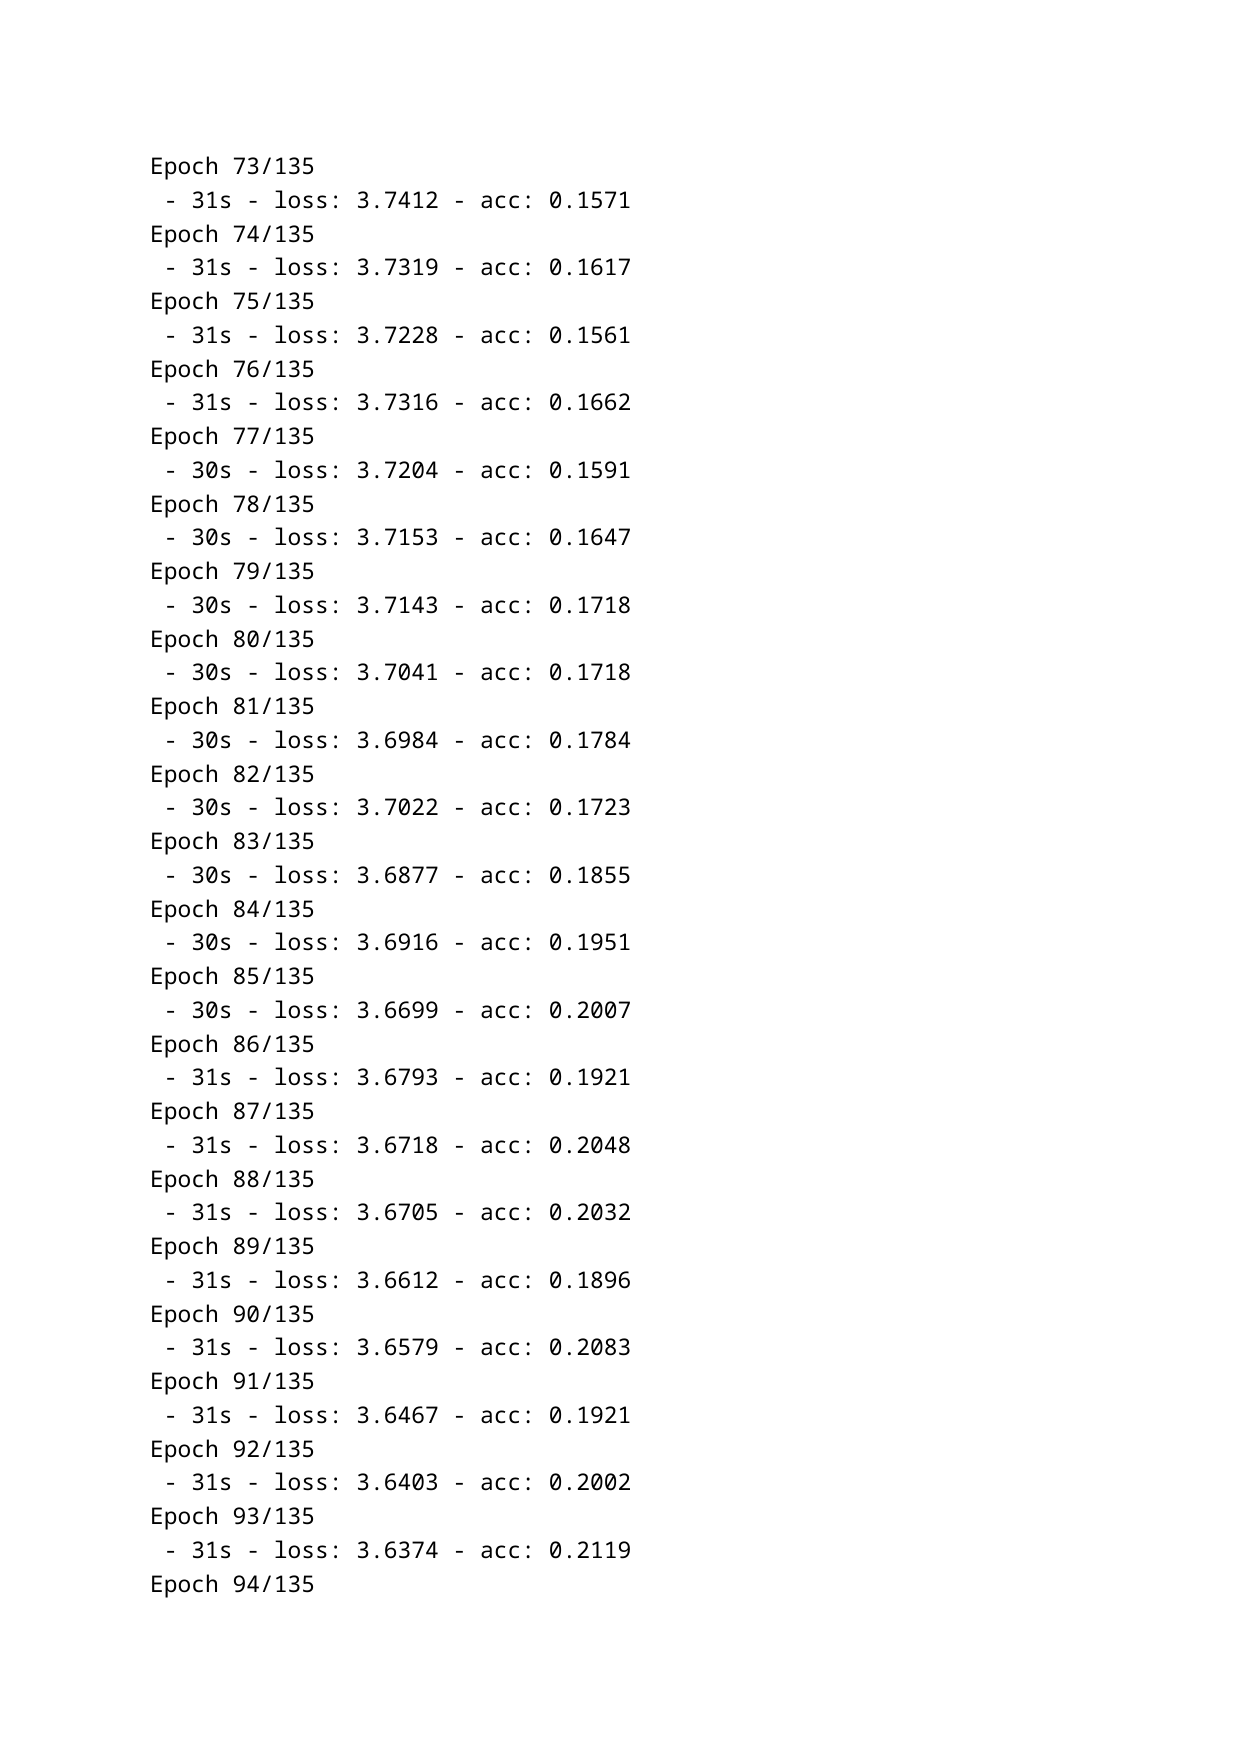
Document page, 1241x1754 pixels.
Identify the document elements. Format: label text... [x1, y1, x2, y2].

text Epoch 73/135 - 31s - loss: 3.7412 - acc: 0.1571 Epoch 74/135 - 31s - loss: 3.7319 - acc: 0.1617 Epoch 75/135 - 31s - loss: 3.7228 - acc: 0.1561 Epoch 76/135 - 31s - loss: 3.7316 - acc: 0.1662 Epoch 77/135 - 30s - loss: 3.7204 - acc: 0.1591 Epoch 78/135 - 30s - loss: 3.7153 - acc: 0.1647 Epoch 79/135 - 30s - loss: 3.7143 - acc: 0.1718 Epoch 80/135 - 30s - loss: 3.7041 - acc: 0.1718 Epoch 81/135 - 30s - loss: 3.6984 - acc: 0.1784 Epoch 82/135 - 30s - loss: 3.7022 - acc: 0.1723 Epoch 83/135 - 30s - loss: 3.6877 - acc: 0.1855 Epoch 84/135 - 30s - loss: 3.6916 - acc: 0.1951 Epoch 85/135 - 30s - loss: 3.6699 - acc: 0.2007 Epoch 86/135 - 31s - loss: 3.6793 - acc: 0.1921 Epoch 87/135 - 31s - loss: 3.6718 - acc: 0.2048 Epoch 88/135 - 31s - loss: 3.6705 - acc: 0.2032 Epoch 89/135 - 31s - loss: 3.6612 - acc: 0.1896 Epoch 90/135 - 31s - loss: 3.6579 - acc: 0.2083 Epoch 91/135 - 31s - loss: 3.6467 - acc: 0.1921 Epoch 92/135 - 31s - loss: 3.6403 - acc: 0.2002 Epoch 93/135 - 31s - loss: 3.6374 - acc: 0.2119 Epoch 94/135 [150, 150, 1090, 1599]
